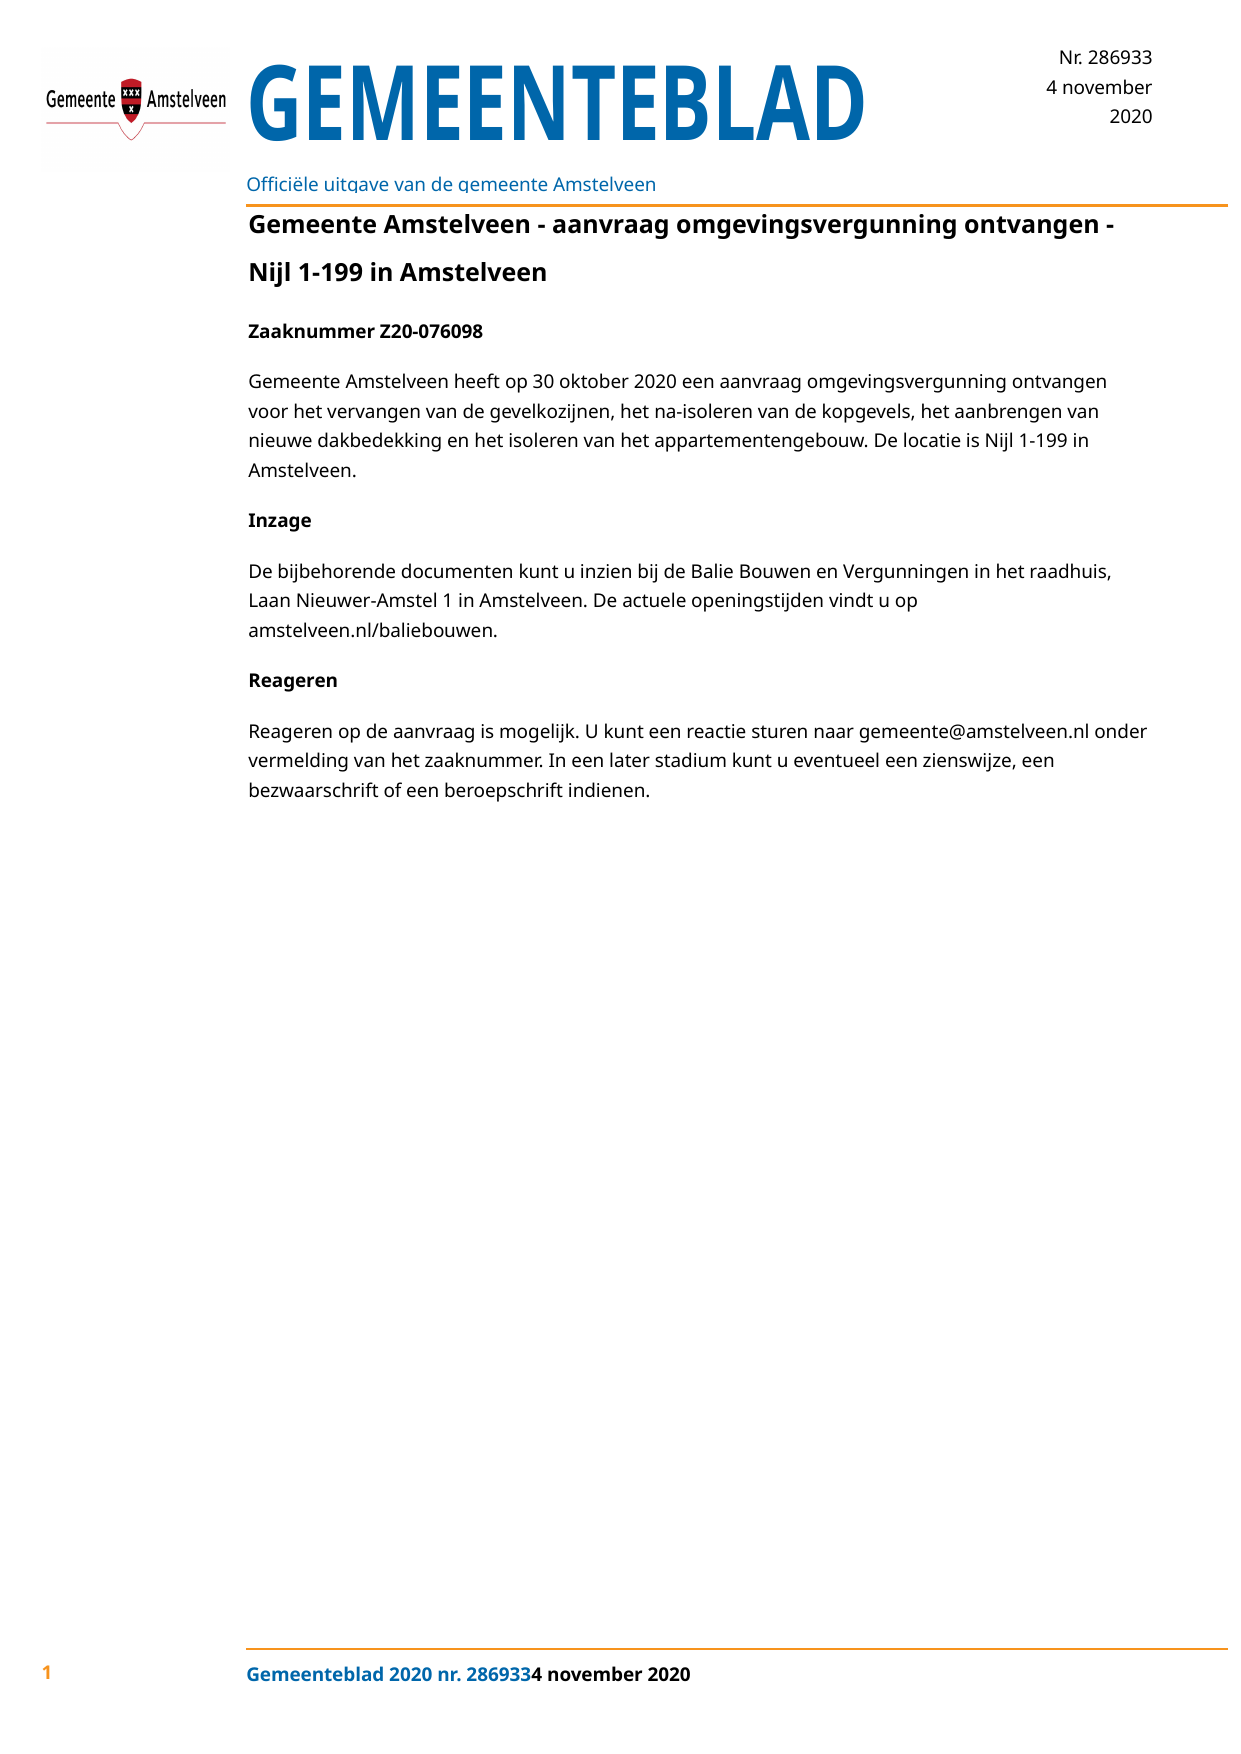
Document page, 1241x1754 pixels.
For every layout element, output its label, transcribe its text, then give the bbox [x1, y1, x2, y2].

text De bijbehorende documenten kunt u inzien bij de Balie Bouwen en Vergunningen in het raadhuis, Laan Nieuwer-Amstel 1 in Amstelveen. De actuele openingstijden vindt u op amstelveen.nl/baliebouwen. [248, 558, 1152, 643]
picture [41, 47, 231, 172]
text Reageren [248, 667, 1152, 693]
text Zaaknummer Z20-076098 [248, 318, 1152, 344]
text Inzage [248, 507, 1152, 533]
text Gemeente Amstelveen - aanvraag omgevingsvergunning ontvangen - Nijl 1-199 in Amstelveen [248, 207, 1152, 288]
text Reageren op de aanvraag is mogelijk. U kunt een reactie sturen naar gemeente@amstelveen.nl onder vermelding van het zaaknummer. In een later stadium kunt u eventueel een zienswijze, een bezwaarschrift of een beroepschrift indienen. [248, 718, 1152, 803]
text Gemeente Amstelveen heeft op 30 oktober 2020 een aanvraag omgevingsvergunning ontvangen voor het vervangen van de gevelkozijnen, het na-isoleren van de kopgevels, het aanbrengen van nieuwe dakbedekking en het isoleren van het appartementengebouw. De locatie is Nijl 1-199 in Amstelveen. [248, 368, 1152, 483]
